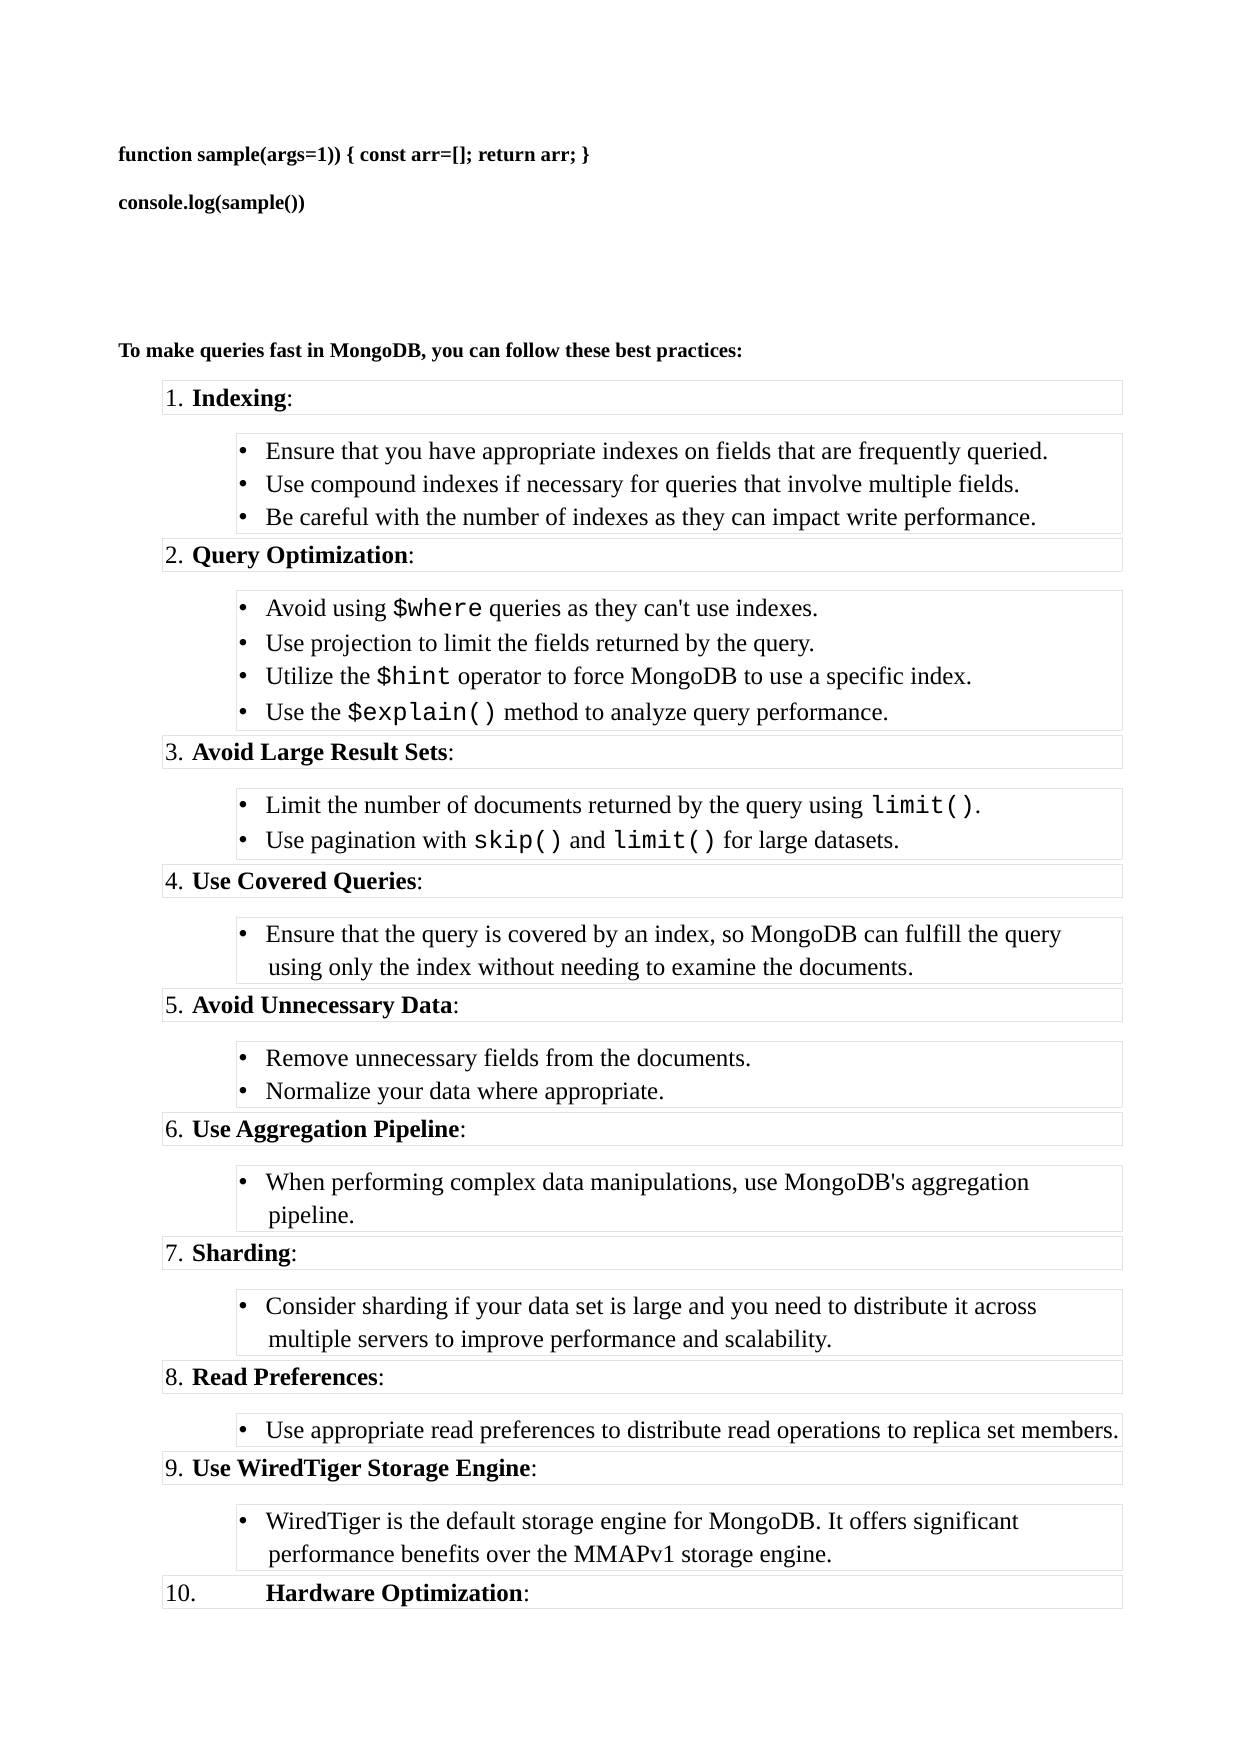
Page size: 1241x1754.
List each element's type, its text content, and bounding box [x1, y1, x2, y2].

list Ensure that you have appropriate indexes on fields that are frequently queried. [237, 434, 1122, 464]
list Use appropriate read preferences to distribute read operations to replica set members. [237, 1414, 1122, 1446]
list Utilize the $hint operator to force MongoDB to use a specific index. [237, 659, 1122, 692]
list WiredTiger is the default storage engine for MongoDB. It offers significant performance benefits over the MMAPv1 storage engine. [237, 1505, 1122, 1570]
list Sharding: [163, 1237, 1122, 1269]
list Limit the number of documents returned by the query using limit(). [237, 789, 1122, 821]
list Remove unnecessary fields from the documents. [237, 1042, 1122, 1072]
text To make queries fast in MongoDB, you can follow these best practices: [118, 311, 1122, 362]
list Avoid using $where queries as they can't use indexes. [237, 591, 1122, 624]
list Use pagination with skip() and limit() for large datasets. [237, 823, 1122, 859]
list Be careful with the number of indexes as they can impact write performance. [237, 499, 1122, 533]
text function sample(args=1)) { const arr=[]; return arr; } [118, 142, 1122, 166]
list When performing complex data manipulations, use MongoDB's aggregation pipeline. [237, 1166, 1122, 1231]
list Use projection to limit the fields returned by the query. [237, 626, 1122, 657]
list Avoid Large Result Sets: [163, 736, 1122, 768]
list Indexing: [163, 381, 1122, 414]
list Use Aggregation Pipeline: [163, 1113, 1122, 1145]
list Avoid Unnecessary Data: [163, 989, 1122, 1021]
list Query Optimization: [163, 539, 1122, 571]
list Hardware Optimization: [163, 1576, 1122, 1608]
list Normalize your data where appropriate. [237, 1073, 1122, 1107]
list Use the $explain() method to analyze query performance. [237, 694, 1122, 730]
list Use Covered Queries: [163, 865, 1122, 897]
list Read Preferences: [163, 1361, 1122, 1393]
text console.log(sample()) [118, 190, 1122, 214]
list Ensure that the query is covered by an index, so MongoDB can fulfill the query using only the index without needing to examine the documents. [237, 918, 1122, 983]
list Consider sharding if your data set is large and you need to distribute it across multiple servers to improve performance and scalability. [237, 1290, 1122, 1355]
list Use compound indexes if necessary for queries that involve multiple fields. [237, 466, 1122, 498]
list Use WiredTiger Storage Engine: [163, 1452, 1122, 1484]
